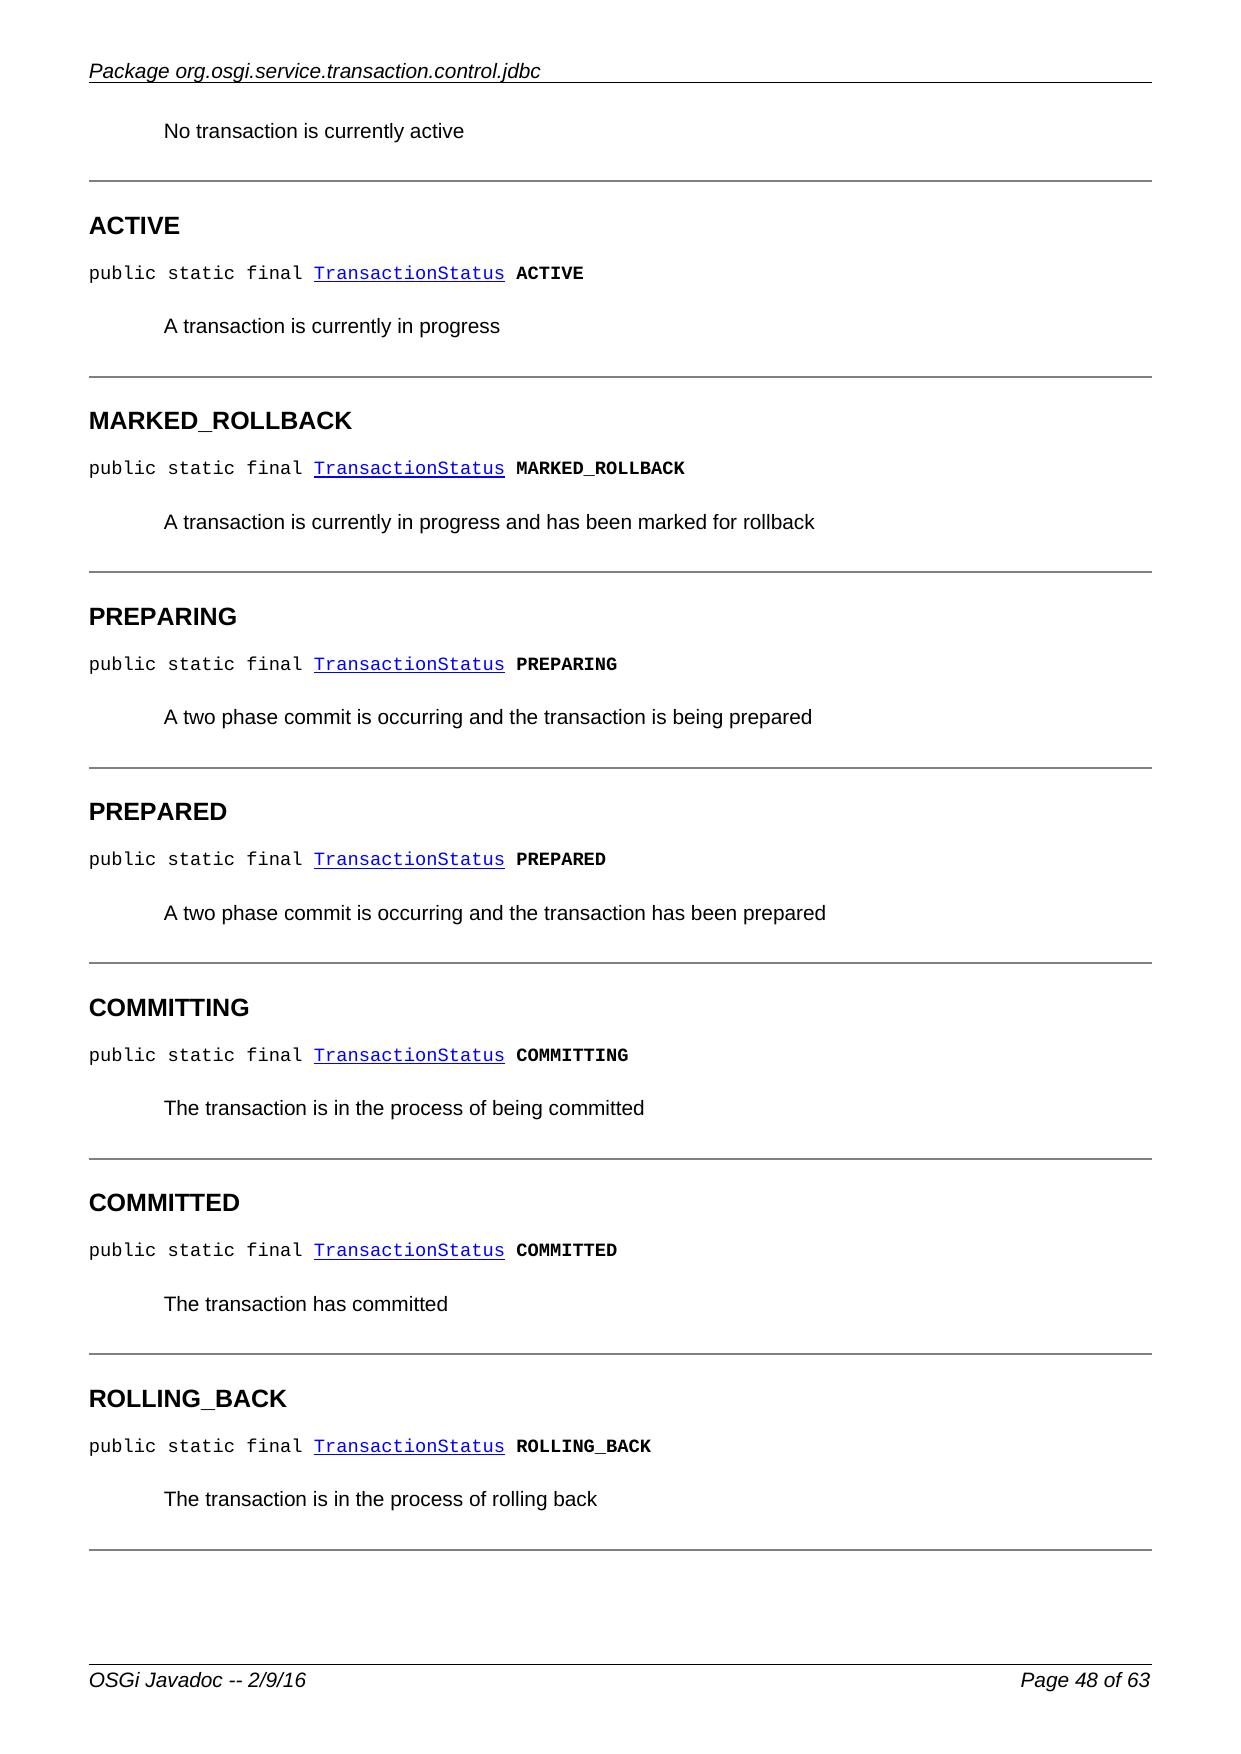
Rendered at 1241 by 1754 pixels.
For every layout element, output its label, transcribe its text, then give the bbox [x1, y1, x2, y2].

subtitle PREPARED [88, 797, 1152, 826]
text public static final TransactionStatus COMMITTING [88, 1046, 1152, 1067]
text The transaction has committed [163, 1292, 1152, 1316]
text The transaction is in the process of being committed [163, 1096, 1152, 1120]
text A two phase commit is occurring and the transaction has been prepared [163, 901, 1152, 924]
text public static final TransactionStatus ACTIVE [88, 263, 1152, 285]
text The transaction is in the process of rolling back [163, 1487, 1152, 1511]
subtitle ACTIVE [88, 211, 1152, 239]
text public static final TransactionStatus MARKED_ROLLBACK [88, 459, 1152, 480]
text A transaction is currently in progress [163, 314, 1152, 338]
subtitle COMMITTING [88, 993, 1152, 1021]
subtitle PREPARING [88, 602, 1152, 630]
text public static final TransactionStatus PREPARED [88, 850, 1152, 871]
text A two phase commit is occurring and the transaction is being prepared [163, 705, 1152, 729]
subtitle MARKED_ROLLBACK [88, 406, 1152, 435]
text A transaction is currently in progress and has been marked for rollback [163, 509, 1152, 533]
text public static final TransactionStatus PREPARING [88, 654, 1152, 676]
text public static final TransactionStatus ROLLING_BACK [88, 1437, 1152, 1458]
text public static final TransactionStatus COMMITTED [88, 1241, 1152, 1262]
text No transaction is currently active [163, 118, 1152, 142]
subtitle ROLLING_BACK [88, 1384, 1152, 1412]
subtitle COMMITTED [88, 1188, 1152, 1217]
